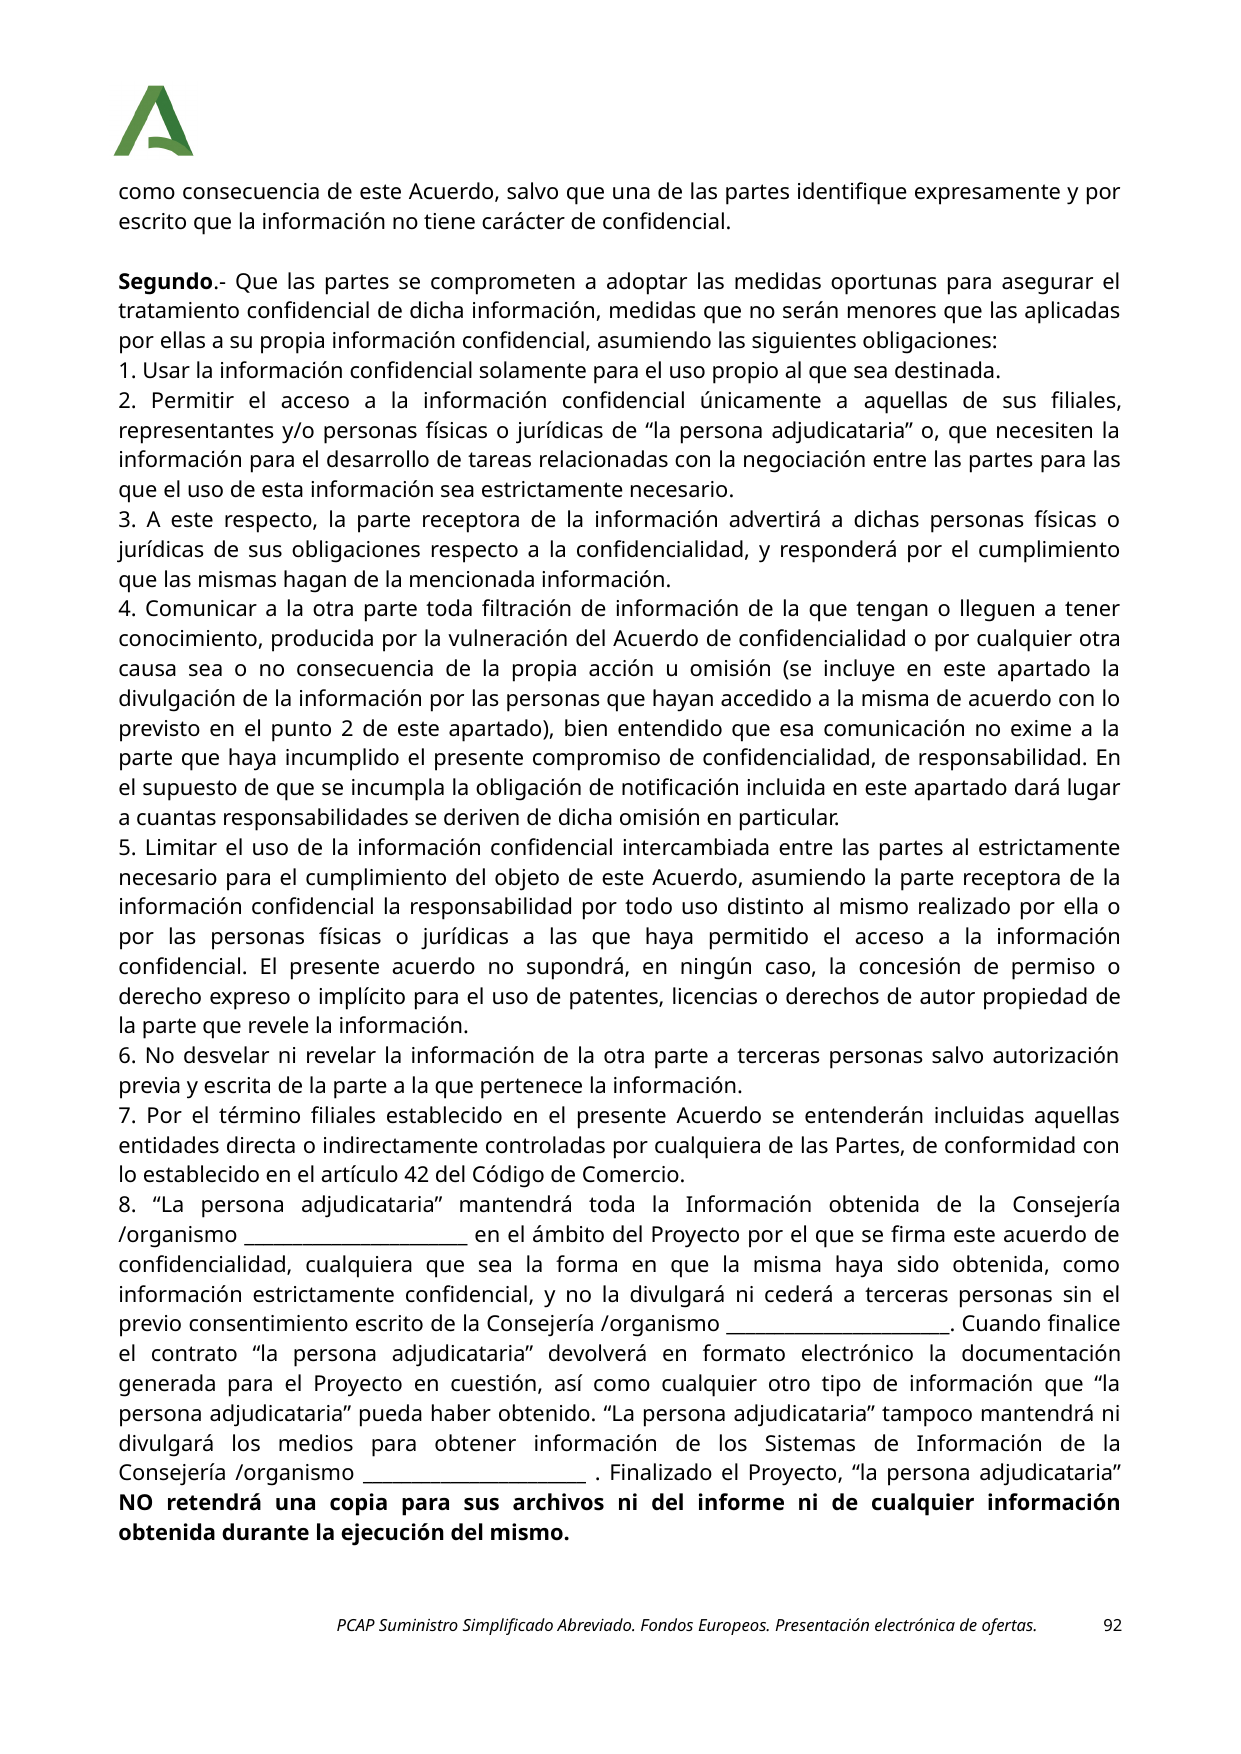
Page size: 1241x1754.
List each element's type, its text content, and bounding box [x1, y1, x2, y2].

text 2. Permitir el acceso a la información confidencial únicamente a aquellas de sus filiales, representantes y/o personas físicas o jurídicas de “la persona adjudicataria” o, que necesiten la información para el desarrollo de tareas relacionadas con la negociación entre las partes para las que el uso de esta información sea estrictamente necesario. [118, 385, 1122, 504]
text 8. “La persona adjudicataria” mantendrá toda la Información obtenida de la Consejería /organismo _______________________ en el ámbito del Proyecto por el que se firma este acuerdo de confidencialidad, cualquiera que sea la forma en que la misma haya sido obtenida, como información estrictamente confidencial, y no la divulgará ni cederá a terceras personas sin el previo consentimiento escrito de la Consejería /organismo _______________________. Cuando finalice el contrato “la persona adjudicataria” devolverá en formato electrónico la documentación generada para el Proyecto en cuestión, así como cualquier otro tipo de información que “la persona adjudicataria” pueda haber obtenido. “La persona adjudicataria” tampoco mantendrá ni divulgará los medios para obtener información de los Sistemas de Información de la Consejería /organismo _______________________ . Finalizado el Proyecto, “la persona adjudicataria” NO retendrá una copia para sus archivos ni del informe ni de cualquier información obtenida durante la ejecución del mismo. [118, 1189, 1122, 1547]
text 5. Limitar el uso de la información confidencial intercambiada entre las partes al estrictamente necesario para el cumplimiento del objeto de este Acuerdo, asumiendo la parte receptora de la información confidencial la responsabilidad por todo uso distinto al mismo realizado por ella o por las personas físicas o jurídicas a las que haya permitido el acceso a la información confidencial. El presente acuerdo no supondrá, en ningún caso, la concesión de permiso o derecho expreso o implícito para el uso de patentes, licencias o derechos de autor propiedad de la parte que revele la información. [118, 832, 1122, 1040]
text 3. A este respecto, la parte receptora de la información advertirá a dichas personas físicas o jurídicas de sus obligaciones respecto a la confidencialidad, y responderá por el cumplimiento que las mismas hagan de la mencionada información. [118, 504, 1122, 593]
text como consecuencia de este Acuerdo, salvo que una de las partes identifique expresamente y por escrito que la información no tiene carácter de confidencial. [118, 176, 1122, 236]
text 1. Usar la información confidencial solamente para el uso propio al que sea destinada. [118, 355, 1122, 385]
text 7. Por el término filiales establecido en el presente Acuerdo se entenderán incluidas aquellas entidades directa o indirectamente controladas por cualquiera de las Partes, de conformidad con lo establecido en el artículo 42 del Código de Comercio. [118, 1100, 1122, 1189]
text 6. No desvelar ni revelar la información de la otra parte a terceras personas salvo autorización previa y escrita de la parte a la que pertenece la información. [118, 1040, 1122, 1100]
picture [109, 81, 198, 160]
text 4. Comunicar a la otra parte toda filtración de información de la que tengan o lleguen a tener conocimiento, producida por la vulneración del Acuerdo de confidencialidad o por cualquier otra causa sea o no consecuencia de la propia acción u omisión (se incluye en este apartado la divulgación de la información por las personas que hayan accedido a la misma de acuerdo con lo previsto en el punto 2 de este apartado), bien entendido que esa comunicación no exime a la parte que haya incumplido el presente compromiso de confidencialidad, de responsabilidad. En el supuesto de que se incumpla la obligación de notificación incluida en este apartado dará lugar a cuantas responsabilidades se deriven de dicha omisión en particular. [118, 593, 1122, 832]
text Segundo.- Que las partes se comprometen a adoptar las medidas oportunas para asegurar el tratamiento confidencial de dicha información, medidas que no serán menores que las aplicadas por ellas a su propia información confidencial, asumiendo las siguientes obligaciones: [118, 266, 1122, 355]
